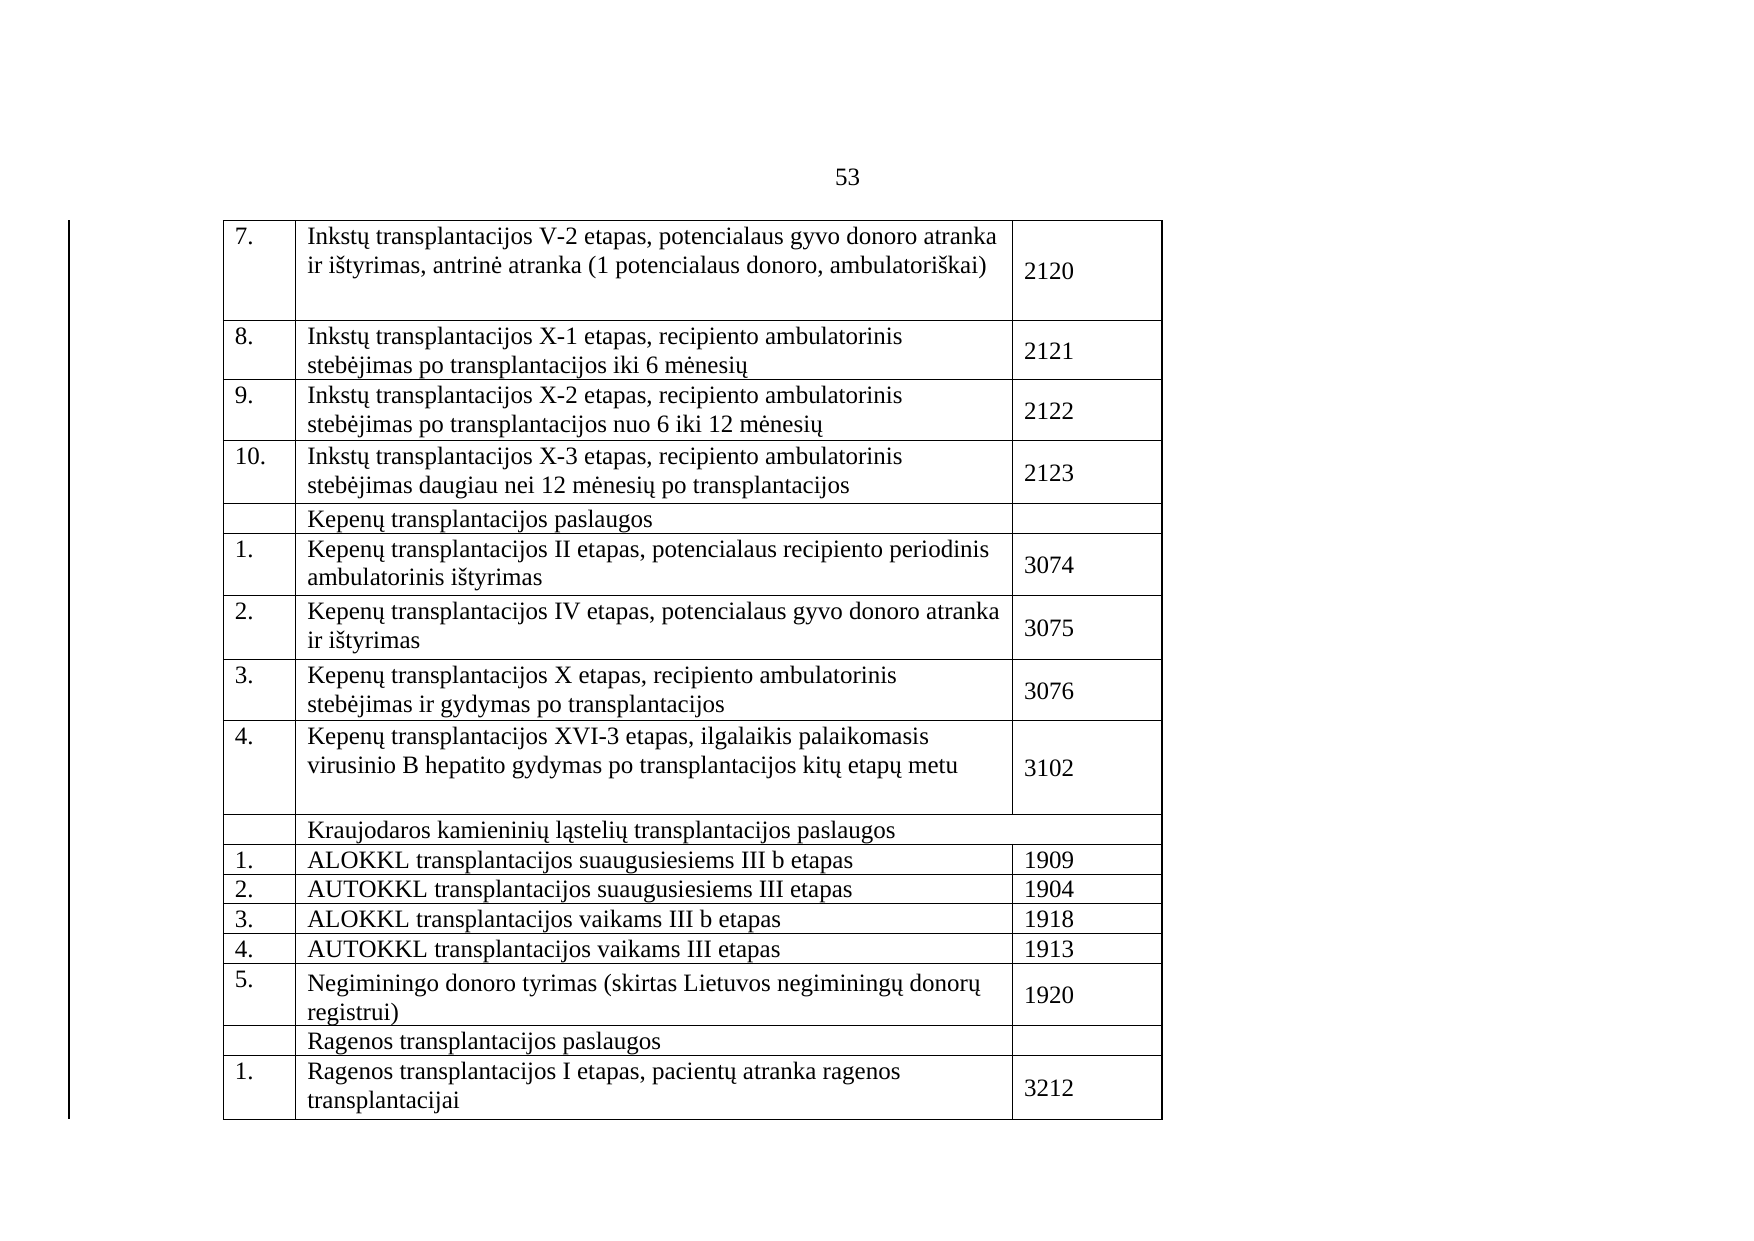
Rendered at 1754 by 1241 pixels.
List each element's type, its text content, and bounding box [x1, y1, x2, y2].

table_cell Inkstų transplantacijos X-3 etapas, recipiento ambulatorinis stebėjimas daugiau nei 12 mėnesių po transplantacijos [296, 441, 1012, 503]
table_cell [1163, 933, 1606, 963]
table_cell Inkstų transplantacijos X-2 etapas, recipiento ambulatorinis stebėjimas po transplantacijos nuo 6 iki 12 mėnesių [296, 380, 1012, 440]
table_cell [70, 533, 223, 595]
table_cell [70, 1025, 223, 1055]
table_cell [1163, 1055, 1606, 1119]
table_cell [224, 504, 295, 533]
table_cell [70, 220, 223, 320]
table_cell [70, 595, 223, 659]
table_cell 8. [224, 321, 295, 379]
table_cell [1163, 814, 1606, 844]
table_cell 1918 [1013, 904, 1161, 933]
table_cell 1. [224, 845, 295, 873]
table_cell [1163, 503, 1606, 533]
table_cell 4. [224, 934, 295, 963]
table_cell [70, 379, 223, 440]
table_cell Ragenos transplantacijos paslaugos [296, 1026, 1012, 1055]
table_cell [70, 903, 223, 933]
table_cell [224, 1026, 295, 1055]
table_cell 1904 [1013, 875, 1161, 903]
table_cell Inkstų transplantacijos V-2 etapas, potencialaus gyvo donoro atranka ir ištyrimas, antrinė atranka (1 potencialaus donoro, ambulatoriškai) [296, 221, 1012, 320]
table_cell 3. [224, 660, 295, 720]
table_cell Negiminingo donoro tyrimas (skirtas Lietuvos negiminingų donorų registrui) [296, 964, 1012, 1025]
table_cell 3102 [1013, 721, 1161, 814]
table_cell [1163, 595, 1606, 659]
table_cell [1163, 720, 1606, 814]
table_cell Kepenų transplantacijos X etapas, recipiento ambulatorinis stebėjimas ir gydymas po transplantacijos [296, 660, 1012, 720]
table_cell 2121 [1013, 321, 1161, 379]
table_cell 3076 [1013, 660, 1161, 720]
table_cell [224, 815, 295, 844]
table_cell [70, 659, 223, 720]
table_cell Inkstų transplantacijos X-1 etapas, recipiento ambulatorinis stebėjimas po transplantacijos iki 6 mėnesių [296, 321, 1012, 379]
table_cell [1163, 874, 1606, 903]
table_cell 3212 [1013, 1056, 1161, 1119]
table_cell ALOKKL transplantacijos vaikams III b etapas [296, 904, 1012, 933]
table_cell 1. [224, 1056, 295, 1119]
table_cell 1913 [1013, 934, 1161, 963]
table_cell 2. [224, 875, 295, 903]
table_cell [1163, 903, 1606, 933]
table_cell Kepenų transplantacijos IV etapas, potencialaus gyvo donoro atranka ir ištyrimas [296, 596, 1012, 659]
table_cell [1013, 1026, 1161, 1055]
table_cell ALOKKL transplantacijos suaugusiesiems III b etapas [296, 845, 1012, 873]
table_cell [1013, 504, 1161, 533]
table_cell [70, 844, 223, 873]
table_cell Kepenų transplantacijos XVI-3 etapas, ilgalaikis palaikomasis virusinio B hepatito gydymas po transplantacijos kitų etapų metu [296, 721, 1012, 814]
table_cell [70, 963, 223, 1025]
table_cell [1163, 320, 1606, 379]
table_cell [70, 320, 223, 379]
table_cell [70, 440, 223, 503]
table_cell AUTOKKL transplantacijos suaugusiesiems III etapas [296, 875, 1012, 903]
table_cell [70, 814, 223, 844]
table_cell AUTOKKL transplantacijos vaikams III etapas [296, 934, 1012, 963]
table_cell 1. [224, 534, 295, 595]
table_cell 1909 [1013, 845, 1161, 873]
table_cell Kepenų transplantacijos II etapas, potencialaus recipiento periodinis ambulatorinis ištyrimas [296, 534, 1012, 595]
table_cell [1163, 1025, 1606, 1055]
table_cell [1163, 844, 1606, 873]
table_cell 2123 [1013, 441, 1161, 503]
table_cell [70, 720, 223, 814]
table_cell [1163, 659, 1606, 720]
table_cell 3. [224, 904, 295, 933]
table_cell 2120 [1013, 221, 1161, 320]
table_cell [1163, 220, 1606, 320]
table_cell [70, 503, 223, 533]
table_cell 2122 [1013, 380, 1161, 440]
table_cell Ragenos transplantacijos I etapas, pacientų atranka ragenos transplantacijai [296, 1056, 1012, 1119]
table_cell Kepenų transplantacijos paslaugos [296, 504, 1012, 533]
table_cell [70, 933, 223, 963]
table_cell 9. [224, 380, 295, 440]
table_cell Kraujodaros kamieninių ląstelių transplantacijos paslaugos [296, 815, 1161, 844]
table_cell 2. [224, 596, 295, 659]
table_cell [1163, 963, 1606, 1025]
table_cell [1163, 440, 1606, 503]
table_cell [1163, 533, 1606, 595]
table_cell [70, 874, 223, 903]
table_cell 3075 [1013, 596, 1161, 659]
table_cell [1163, 379, 1606, 440]
table_cell 10. [224, 441, 295, 503]
table_cell 3074 [1013, 534, 1161, 595]
table_cell [70, 1055, 223, 1119]
table_cell 5. [224, 964, 295, 1025]
table_cell 1920 [1013, 964, 1161, 1025]
table_cell 4. [224, 721, 295, 814]
table_cell 7. [224, 221, 295, 320]
